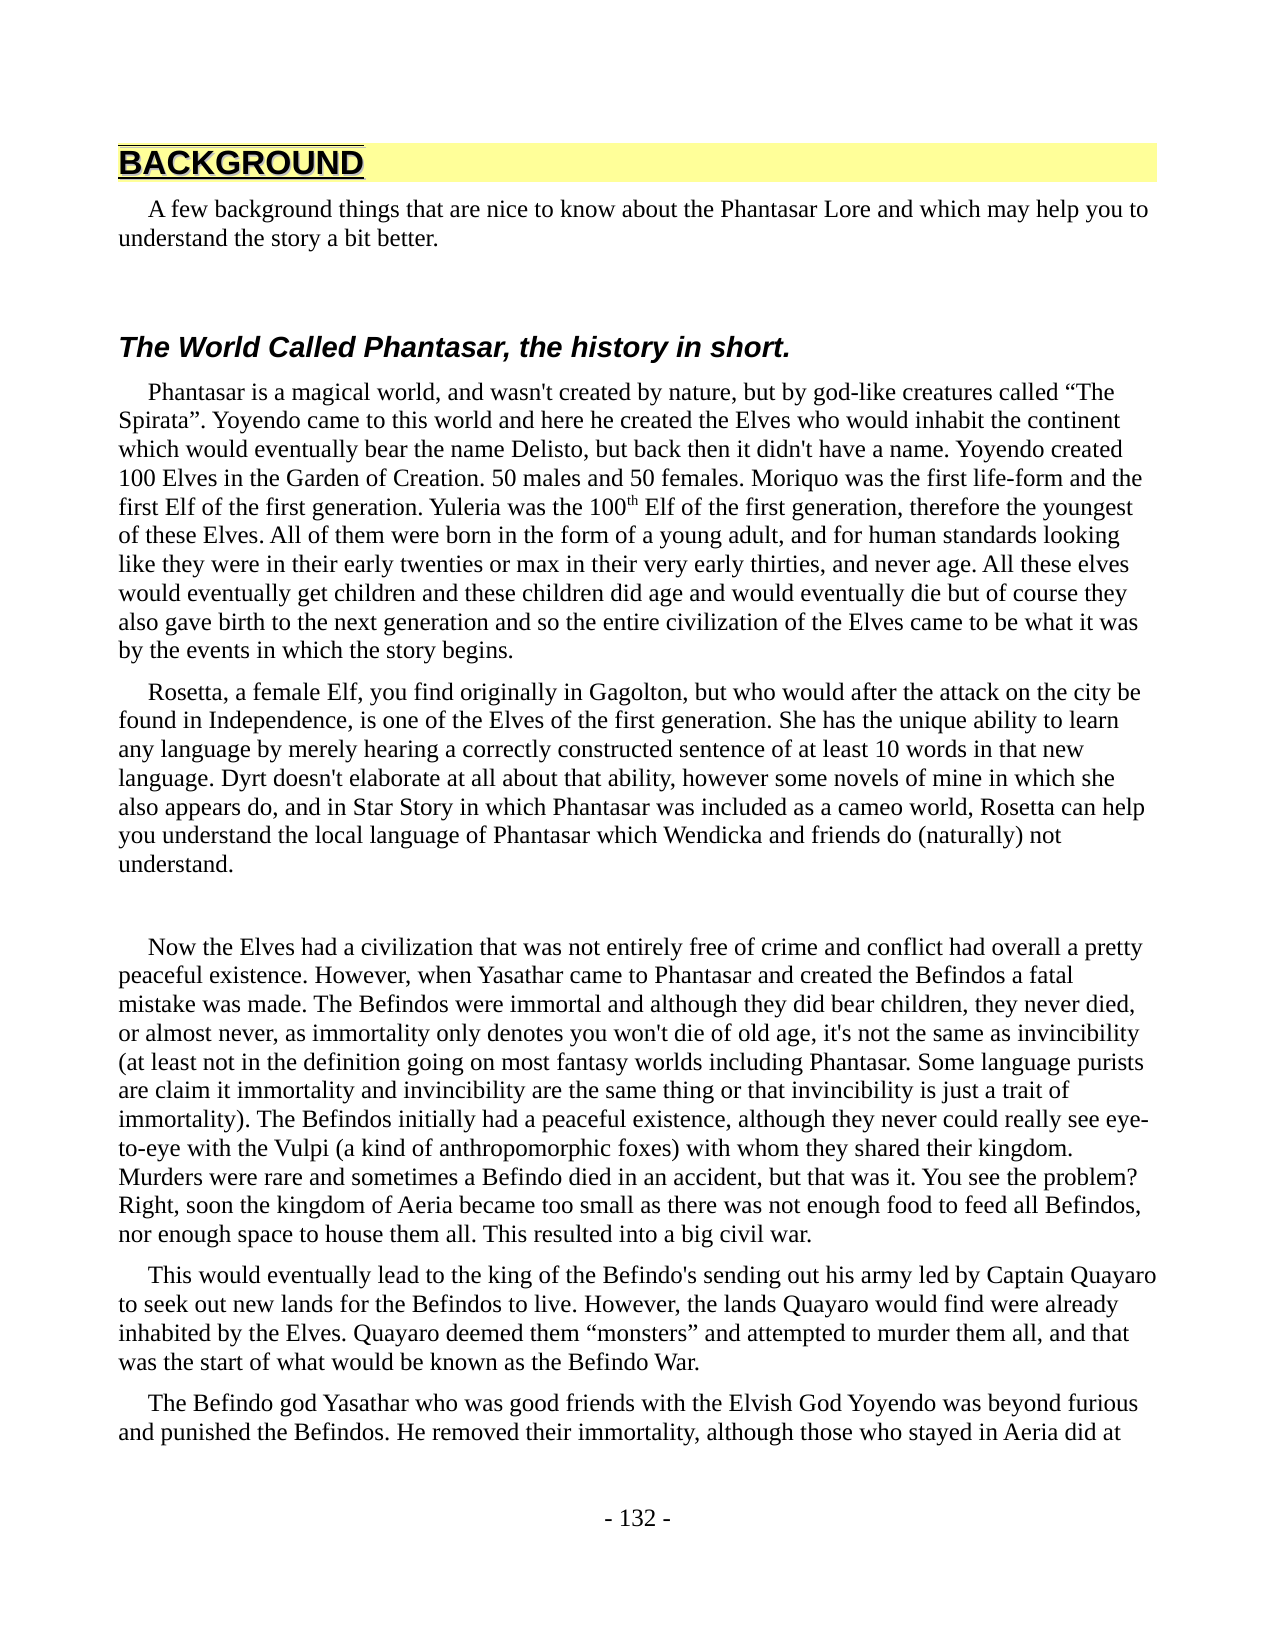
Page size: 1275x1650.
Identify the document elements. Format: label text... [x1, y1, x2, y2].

subtitle BACKGROUND [118, 143, 1157, 182]
text Now the Elves had a civilization that was not entirely free of crime and conflict had overall a pretty peaceful existence. However, when Yasathar came to Phantasar and created the Befindos a fatal mistake was made. The Befindos were immortal and although they did bear children, they never died, or almost never, as immortality only denotes you won't die of old age, it's not the same as invincibility (at least not in the definition going on most fantasy worlds including Phantasar. Some language purists are claim it immortality and invincibility are the same thing or that invincibility is just a trait of immortality). The Befindos initially had a peaceful existence, although they never could really see eye-to-eye with the Vulpi (a kind of anthropomorphic foxes) with whom they shared their kingdom. Murders were rare and sometimes a Befindo died in an accident, but that was it. You see the problem? Right, soon the kingdom of Aeria became too small as there was not enough food to feed all Befindos, nor enough space to house them all. This resulted into a big civil war. [118, 932, 1157, 1248]
text The Befindo god Yasathar who was good friends with the Elvish God Yoyendo was beyond furious and punished the Befindos. He removed their immortality, although those who stayed in Aeria did at [118, 1388, 1157, 1445]
text This would eventually lead to the king of the Befindo's sending out his army led by Captain Quayaro to seek out new lands for the Befindos to live. However, the lands Quayaro would find were already inhabited by the Elves. Quayaro deemed them “monsters” and attempted to murder them all, and that was the start of what would be known as the Befindo War. [118, 1260, 1157, 1375]
text Phantasar is a magical world, and wasn't created by nature, but by god-like creatures called “The Spirata”. Yoyendo came to this world and here he created the Elves who would inhabit the continent which would eventually bear the name Delisto, but back then it didn't have a name. Yoyendo created 100 Elves in the Garden of Creation. 50 males and 50 females. Moriquo was the first life-form and the first Elf of the first generation. Yuleria was the 100th Elf of the first generation, therefore the youngest of these Elves. All of them were born in the form of a young adult, and for human standards looking like they were in their early twenties or max in their very early thirties, and never age. All these elves would eventually get children and these children did age and would eventually die but of course they also gave birth to the next generation and so the entire civilization of the Elves came to be what it was by the events in which the story begins. [118, 377, 1157, 664]
subtitle The World Called Phantasar, the history in short. [118, 331, 1157, 364]
text Rosetta, a female Elf, you find originally in Gagolton, but who would after the attack on the city be found in Independence, is one of the Elves of the first generation. She has the unique ability to learn any language by merely hearing a correctly constructed sentence of at least 10 words in that new language. Dyrt doesn't elaborate at all about that ability, however some novels of mine in which she also appears do, and in Star Story in which Phantasar was included as a cameo world, Rosetta can help you understand the local language of Phantasar which Wendicka and friends do (naturally) not understand. [118, 677, 1157, 878]
text A few background things that are nice to know about the Phantasar Lore and which may help you to understand the story a bit better. [118, 194, 1157, 252]
